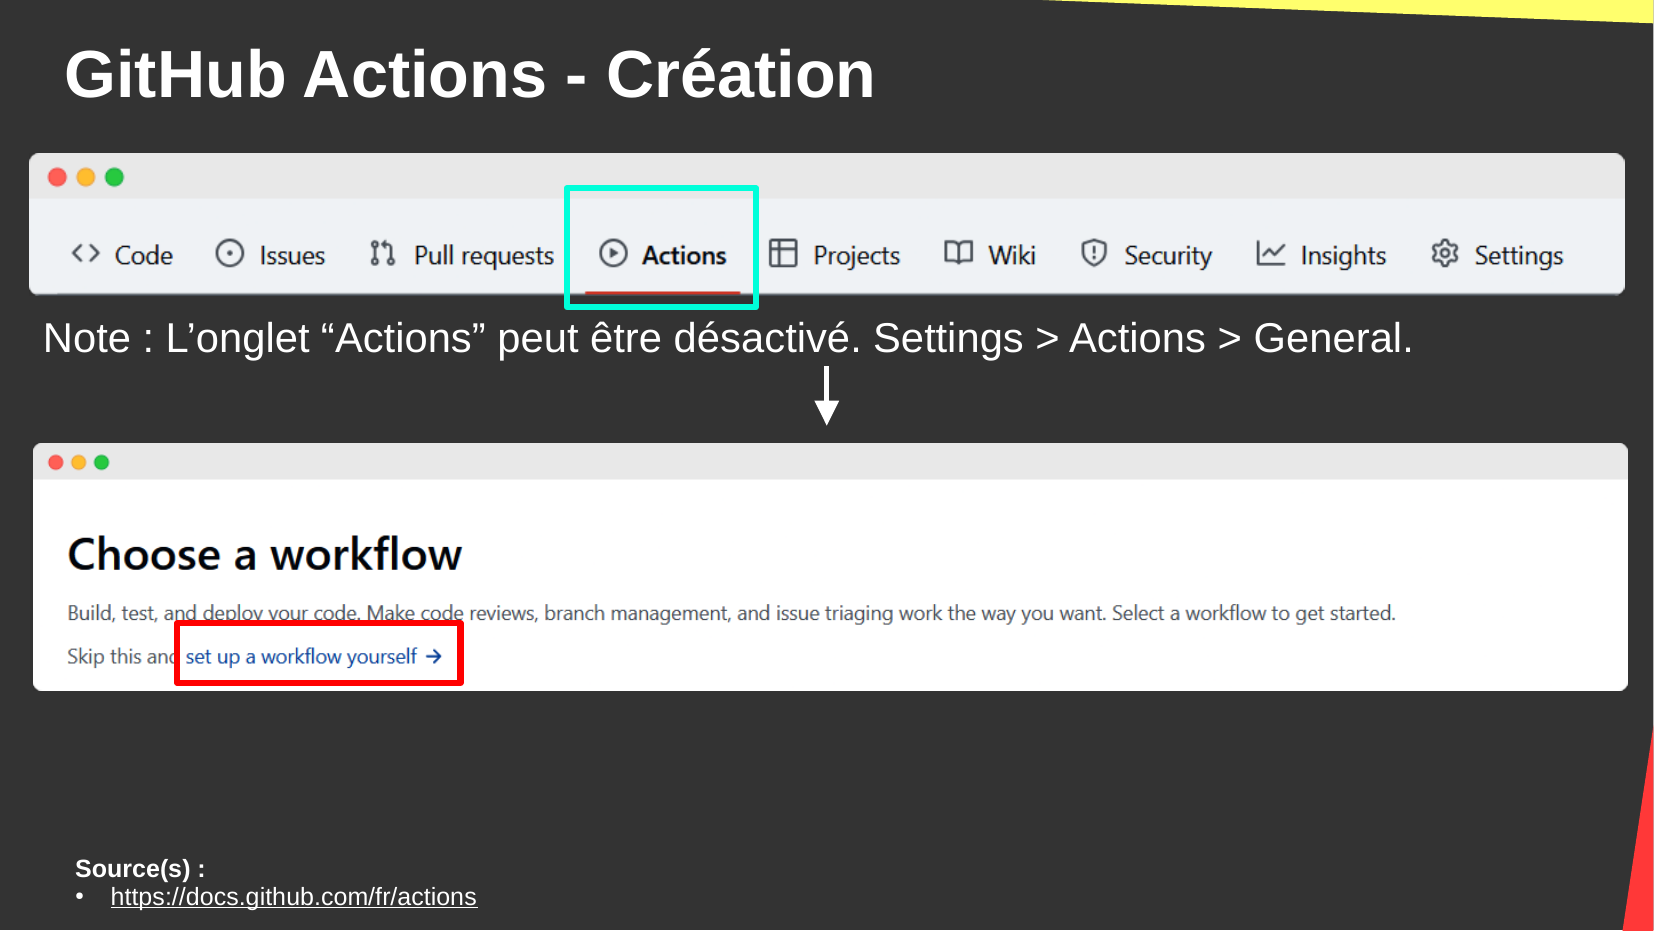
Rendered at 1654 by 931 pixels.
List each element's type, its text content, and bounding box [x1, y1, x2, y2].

picture [29, 153, 1625, 296]
text_box Note : L’onglet “Actions” peut être désactivé. Settings > Actions > General. [28, 307, 1512, 378]
text_box [1622, 721, 1654, 931]
text_box Source(s) : https://docs.github.com/fr/actions [60, 809, 1546, 919]
picture [570, 191, 753, 296]
picture [33, 443, 1628, 691]
text_box [1042, 0, 1654, 24]
title GitHub Actions - Création [64, 37, 1105, 119]
